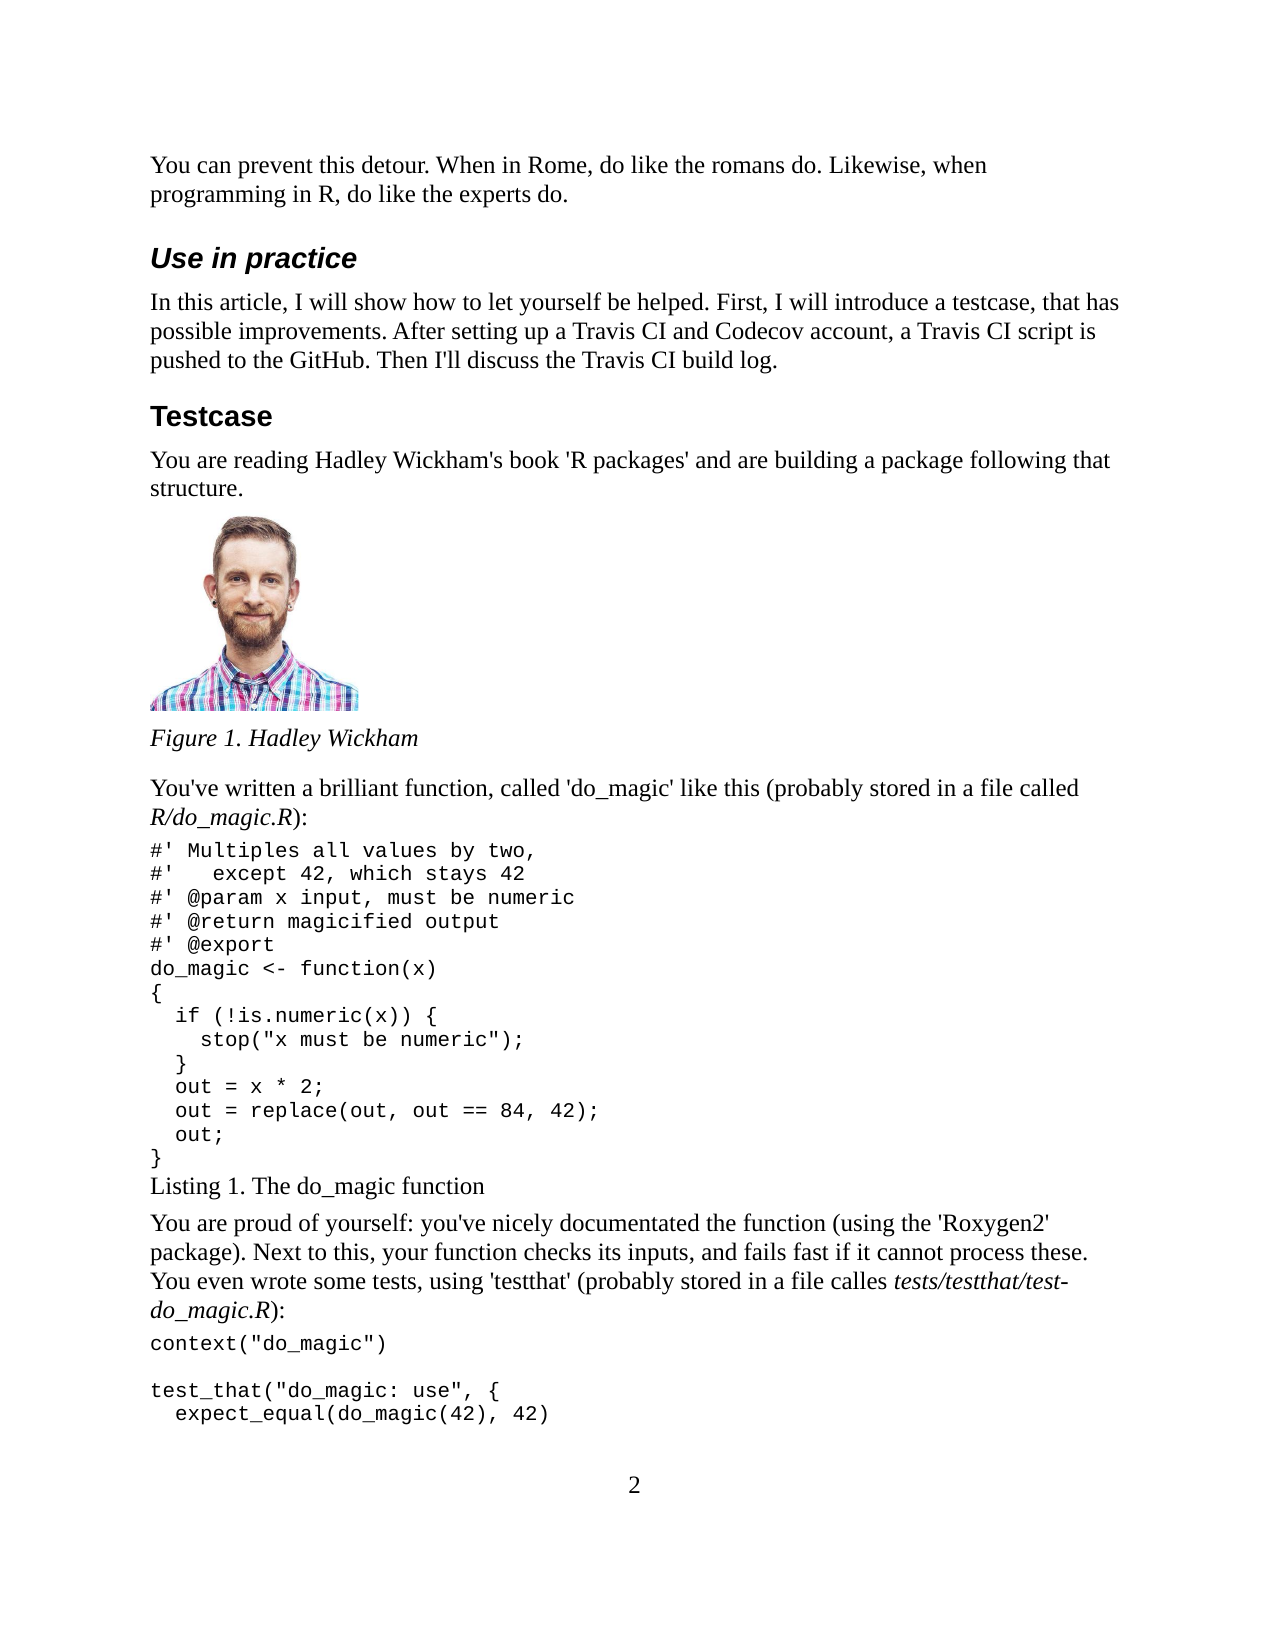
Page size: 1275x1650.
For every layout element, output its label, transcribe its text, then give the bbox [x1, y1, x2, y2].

text do_magic <- function(x) [150, 958, 1125, 982]
text out = x * 2; [150, 1076, 1125, 1100]
text You are reading Hadley Wickham's book 'R packages' and are building a package following that structure. [150, 445, 1125, 502]
text out = replace(out, out == 84, 42); [150, 1100, 1125, 1123]
text test_that("do_magic: use", { [150, 1380, 1125, 1403]
text Figure 1. Hadley Wickham [150, 723, 1125, 752]
text #' @return magicified output [150, 911, 1125, 934]
text #' except 42, which stays 42 [150, 863, 1125, 887]
text if (!is.numeric(x)) { [150, 1005, 1125, 1029]
text expect_equal(do_magic(42), 42) [150, 1403, 1125, 1427]
text In this article, I will show how to let yourself be helped. First, I will introduce a testcase, that has possible improvements. After setting up a Travis CI and Codecov account, a Travis CI script is pushed to the GitHub. Then I'll discuss the Travis CI build log. [150, 287, 1125, 374]
text out; [150, 1123, 1125, 1147]
subtitle Use in practice [150, 241, 1125, 275]
text You are proud of yourself: you've nicely documentated the function (using the 'Roxygen2' package). Next to this, your function checks its inputs, and fails fast if it cannot process these. You even wrote some tests, using 'testthat' (probably stored in a file calles tests/testthat/test-do_magic.R): [150, 1208, 1125, 1323]
text #' @param x input, must be numeric [150, 887, 1125, 911]
text { [150, 982, 1125, 1005]
text Listing 1. The do_magic function [150, 1171, 1125, 1199]
text } [150, 1147, 1125, 1171]
text context("do_magic") [150, 1332, 1125, 1356]
text stop("x must be numeric"); [150, 1029, 1125, 1053]
text You've written a brilliant function, called 'do_magic' like this (probably stored in a file called R/do_magic.R): [150, 773, 1125, 831]
text } [150, 1053, 1125, 1076]
text #' @export [150, 934, 1125, 958]
picture [150, 502, 359, 711]
text #' Multiples all values by two, [150, 840, 1125, 863]
subtitle Testcase [150, 399, 1125, 432]
text You can prevent this detour. When in Rome, do like the romans do. Likewise, when programming in R, do like the experts do. [150, 150, 1125, 207]
